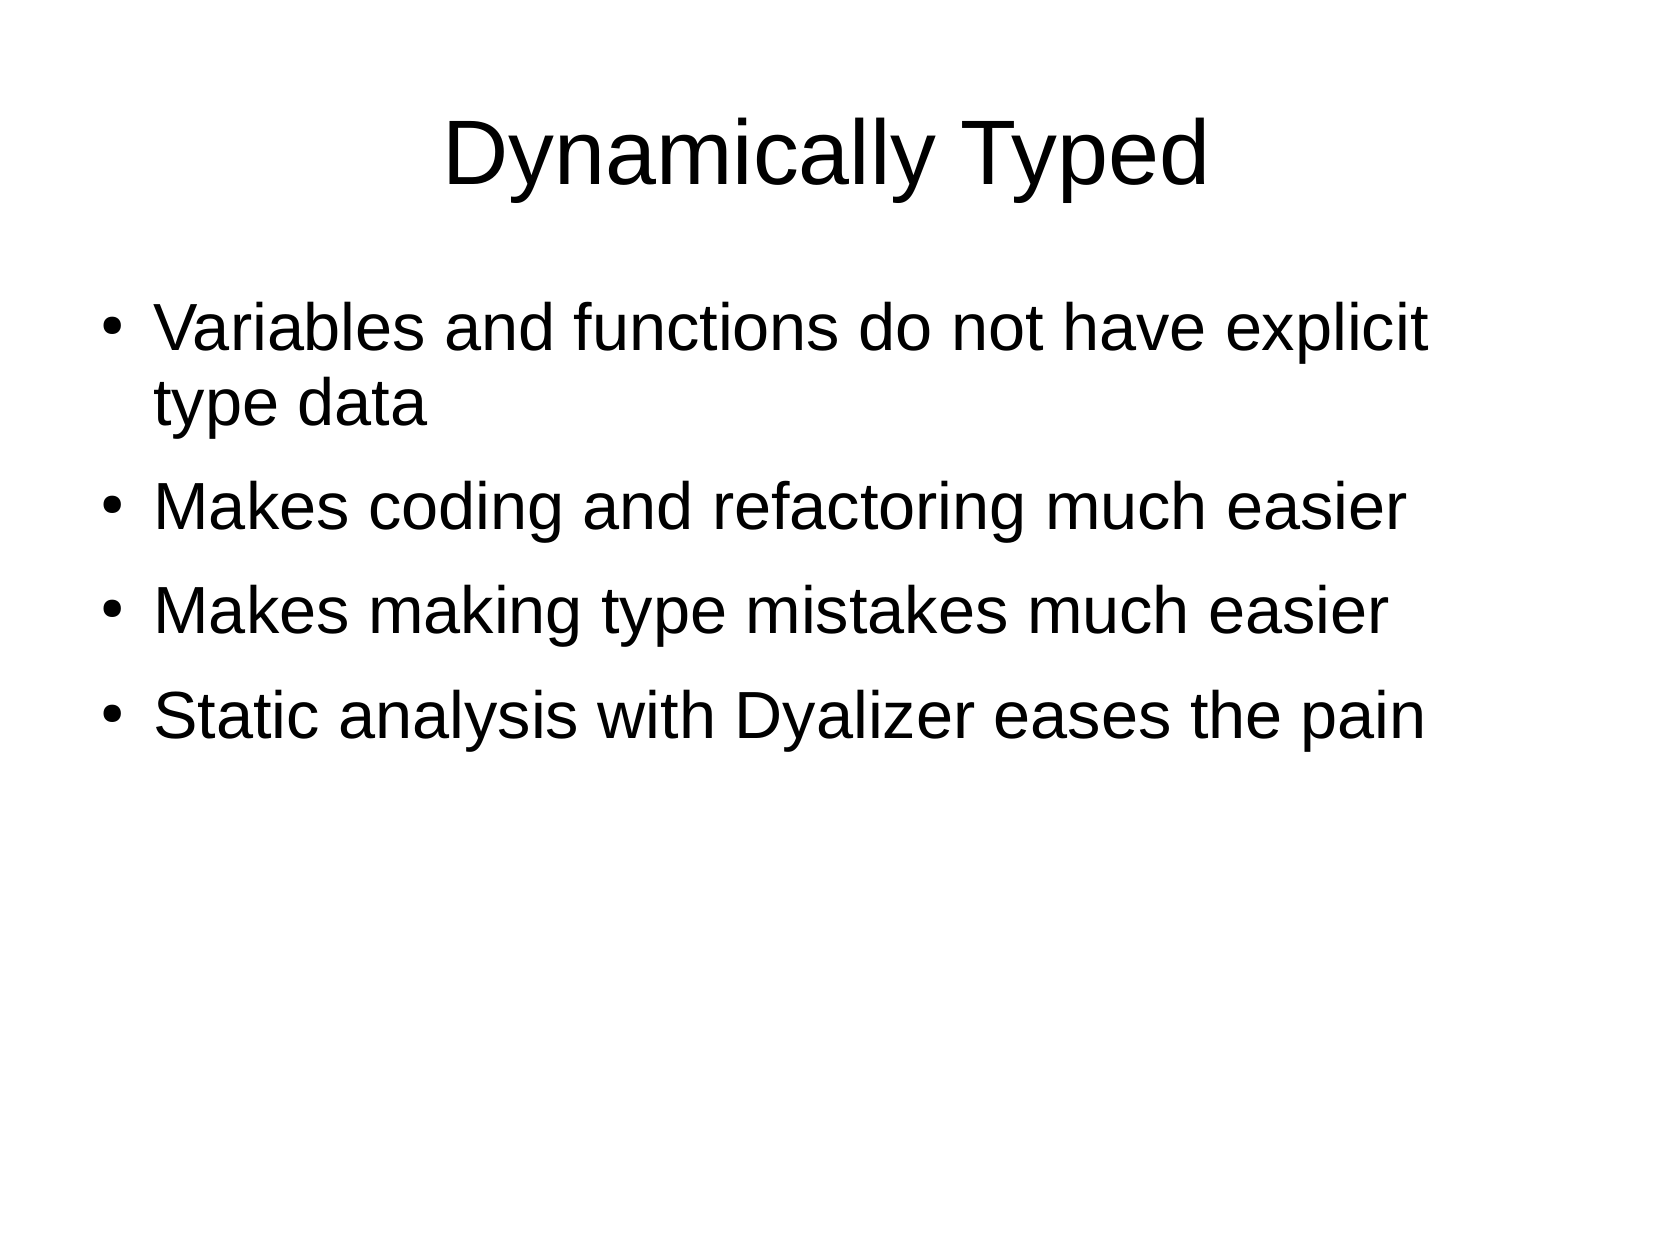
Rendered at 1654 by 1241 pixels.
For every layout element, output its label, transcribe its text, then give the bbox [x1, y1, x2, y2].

list Variables and functions do not have explicit type data Makes coding and refactoring much easier Makes making type mistakes much easier Static analysis with Dyalizer eases the pain [82, 290, 1571, 1010]
title Dynamically Typed [82, 49, 1571, 257]
